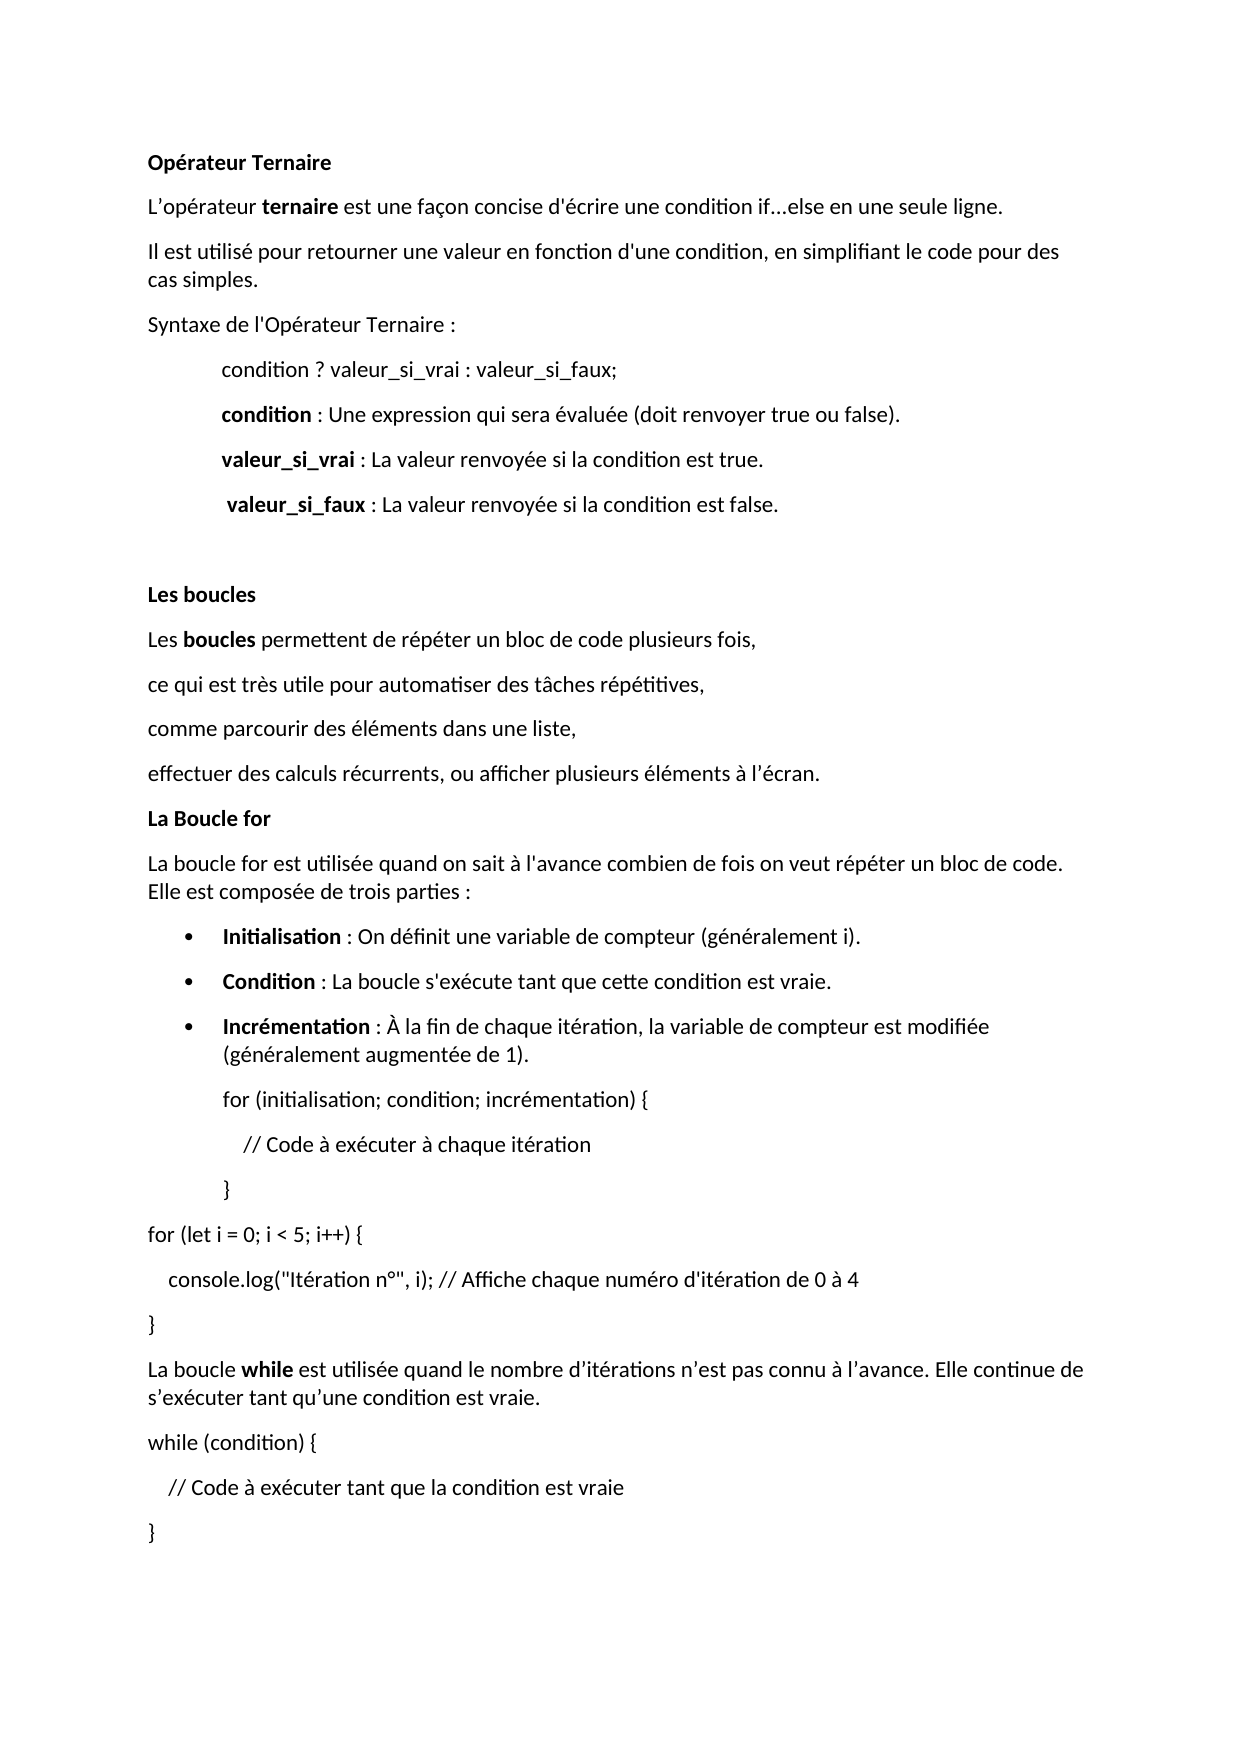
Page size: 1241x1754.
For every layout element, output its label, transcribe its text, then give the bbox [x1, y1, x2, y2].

text for (let i = 0; i < 5; i++) { [148, 1220, 1093, 1248]
list Incrémentation : À la fin de chaque itération, la variable de compteur est modifiée (généralement augmentée de 1). [185, 1012, 1093, 1068]
text } [148, 1310, 1093, 1338]
text Opérateur Ternaire [148, 148, 1093, 176]
text console.log("Itération n°", i); // Affiche chaque numéro d'itération de 0 à 4 [148, 1265, 1093, 1293]
text Les boucles permettent de répéter un bloc de code plusieurs fois, [148, 625, 1093, 653]
text while (condition) { [148, 1428, 1093, 1456]
text La Boucle for [148, 804, 1093, 832]
list Condition : La boucle s'exécute tant que cette condition est vraie. [185, 967, 1093, 995]
text Syntaxe de l'Opérateur Ternaire : [148, 311, 1093, 338]
text for (initialisation; condition; incrémentation) { [223, 1085, 1093, 1113]
text valeur_si_vrai : La valeur renvoyée si la condition est true. [148, 445, 1093, 473]
text La boucle while est utilisée quand le nombre d’itérations n’est pas connu à l’avance. Elle continue de s’exécuter tant qu’une condition est vraie. [148, 1355, 1093, 1411]
text // Code à exécuter à chaque itération [223, 1130, 1093, 1158]
text ce qui est très utile pour automatiser des tâches répétitives, [148, 670, 1093, 698]
text L’opérateur ternaire est une façon concise d'écrire une condition if...else en une seule ligne. [148, 192, 1093, 221]
list Initialisation : On définit une variable de compteur (généralement i). [185, 922, 1093, 950]
text condition ? valeur_si_vrai : valeur_si_faux; [148, 355, 1093, 383]
text // Code à exécuter tant que la condition est vraie [148, 1473, 1093, 1501]
text Les boucles [148, 580, 1093, 608]
text Il est utilisé pour retourner une valeur en fonction d'une condition, en simplifiant le code pour des cas simples. [148, 237, 1093, 294]
text valeur_si_faux : La valeur renvoyée si la condition est false. [148, 490, 1093, 518]
text comme parcourir des éléments dans une liste, [148, 714, 1093, 743]
text effectuer des calculs récurrents, ou afficher plusieurs éléments à l’écran. [148, 759, 1093, 787]
text La boucle for est utilisée quand on sait à l'avance combien de fois on veut répéter un bloc de code. Elle est composée de trois parties : [148, 849, 1093, 906]
text } [223, 1175, 1093, 1203]
text condition : Une expression qui sera évaluée (doit renvoyer true ou false). [148, 400, 1093, 428]
text } [148, 1518, 1093, 1546]
